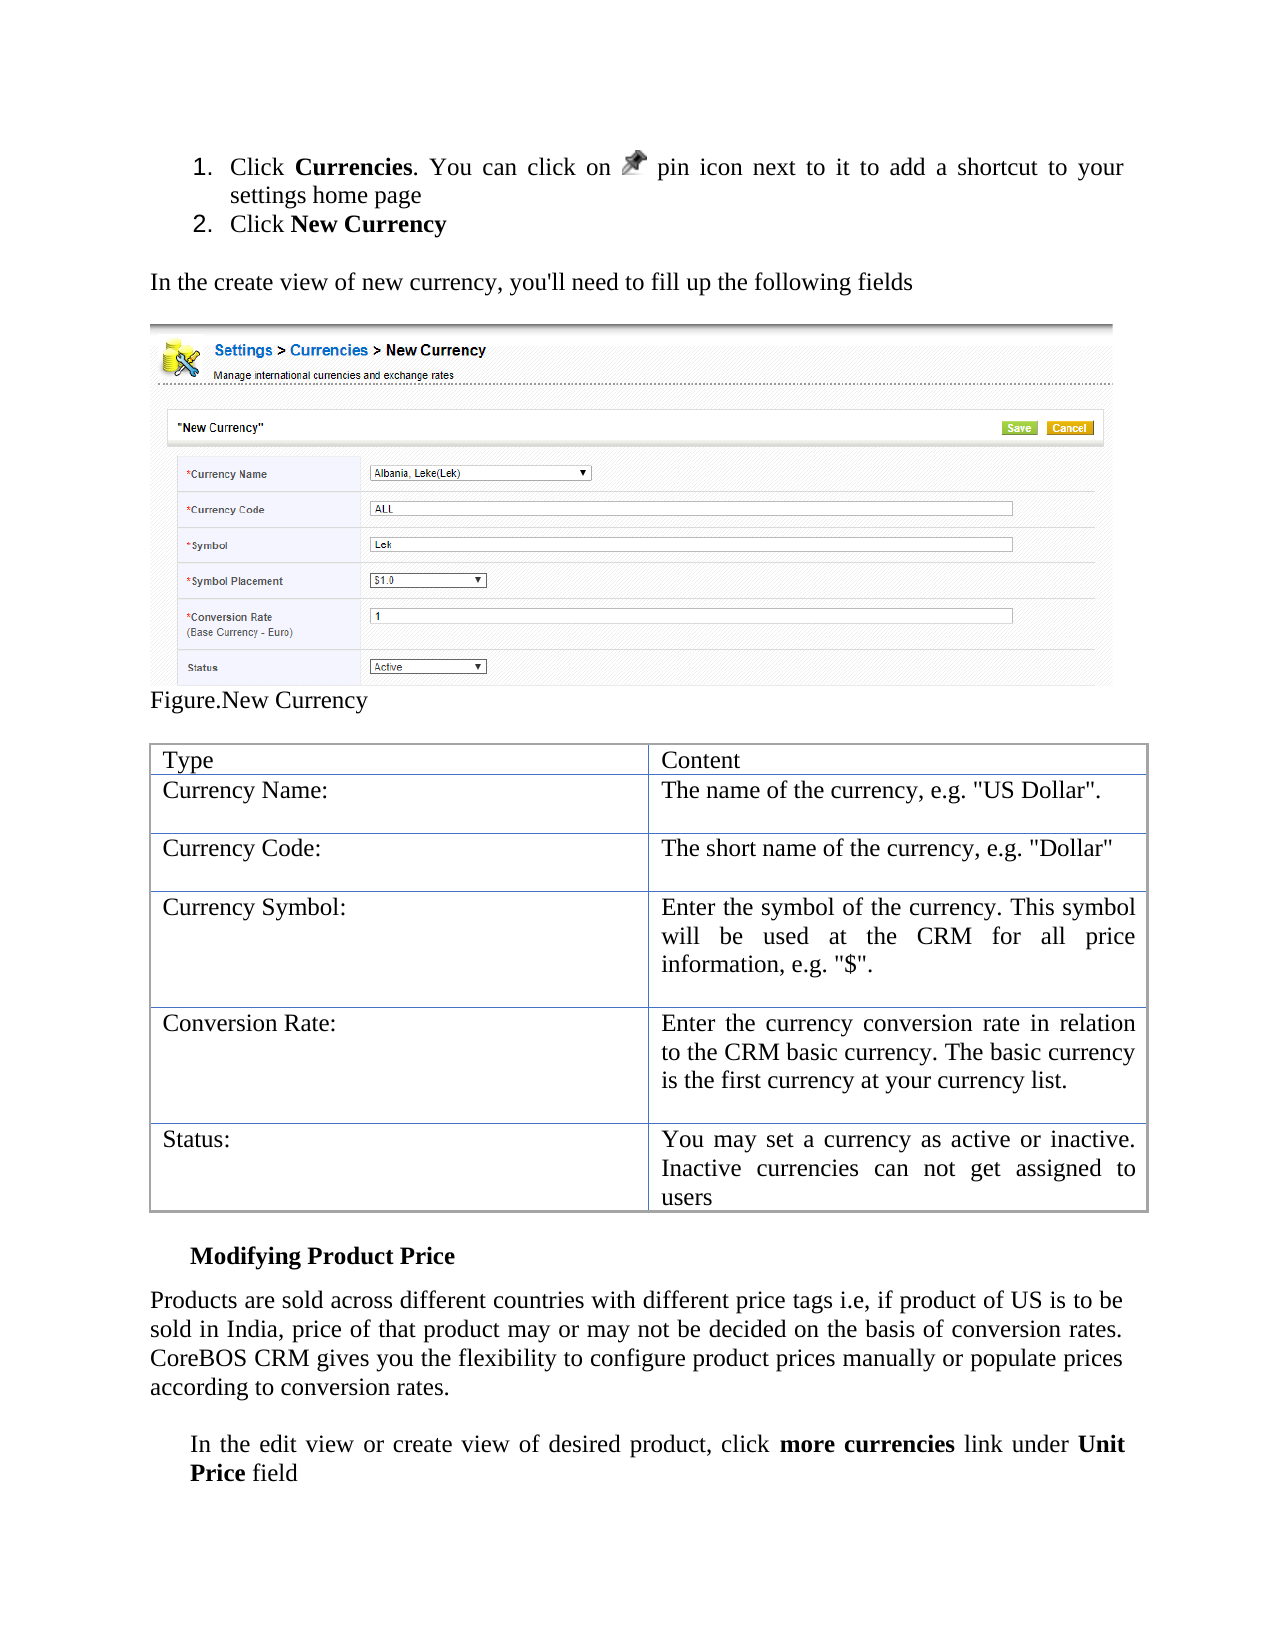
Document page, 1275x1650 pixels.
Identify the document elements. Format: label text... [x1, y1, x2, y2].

table_cell Status: [151, 1124, 648, 1210]
table_cell The short name of the currency, e.g. "Dollar" [649, 834, 1146, 891]
list Click Currencies. You can click on pin icon next to it to add a shortcut to your settings home page [192, 150, 1125, 209]
table_cell Enter the currency conversion rate in relation to the CRM basic currency. The basic currency is the first currency at your currency list. [649, 1008, 1146, 1123]
text Products are sold across different countries with different price tags i.e, if product of US is to be sold in India, price of that product may or may not be decided on the basis of conversion rates. CoreBOS CRM gives you the flexibility to configure product prices manually or populate prices according to conversion rates. [150, 1286, 1125, 1401]
table_header Content [649, 745, 1146, 774]
text In the create view of new currency, you'll need to fill up the following fields [150, 267, 1125, 296]
table_cell Currency Symbol: [151, 892, 648, 1007]
picture [150, 324, 1113, 686]
text In the edit view or create view of desired product, click more currencies link under Unit Price field [190, 1401, 1125, 1487]
text Modifying Product Price [190, 1241, 1125, 1270]
picture [622, 150, 647, 175]
table_header Type [151, 745, 648, 774]
table_cell Currency Code: [151, 834, 648, 891]
table_cell Conversion Rate: [151, 1008, 648, 1123]
list Click New Currency [192, 209, 1125, 238]
table_cell You may set a currency as active or inactive. Inactive currencies can not get assigned to users [649, 1124, 1146, 1210]
table_cell Enter the symbol of the currency. This symbol will be used at the CRM for all price information, e.g. "$". [649, 892, 1146, 1007]
table_cell The name of the currency, e.g. "US Dollar". [649, 775, 1146, 832]
text Figure.New Currency [150, 686, 1125, 714]
table_cell Currency Name: [151, 775, 648, 832]
